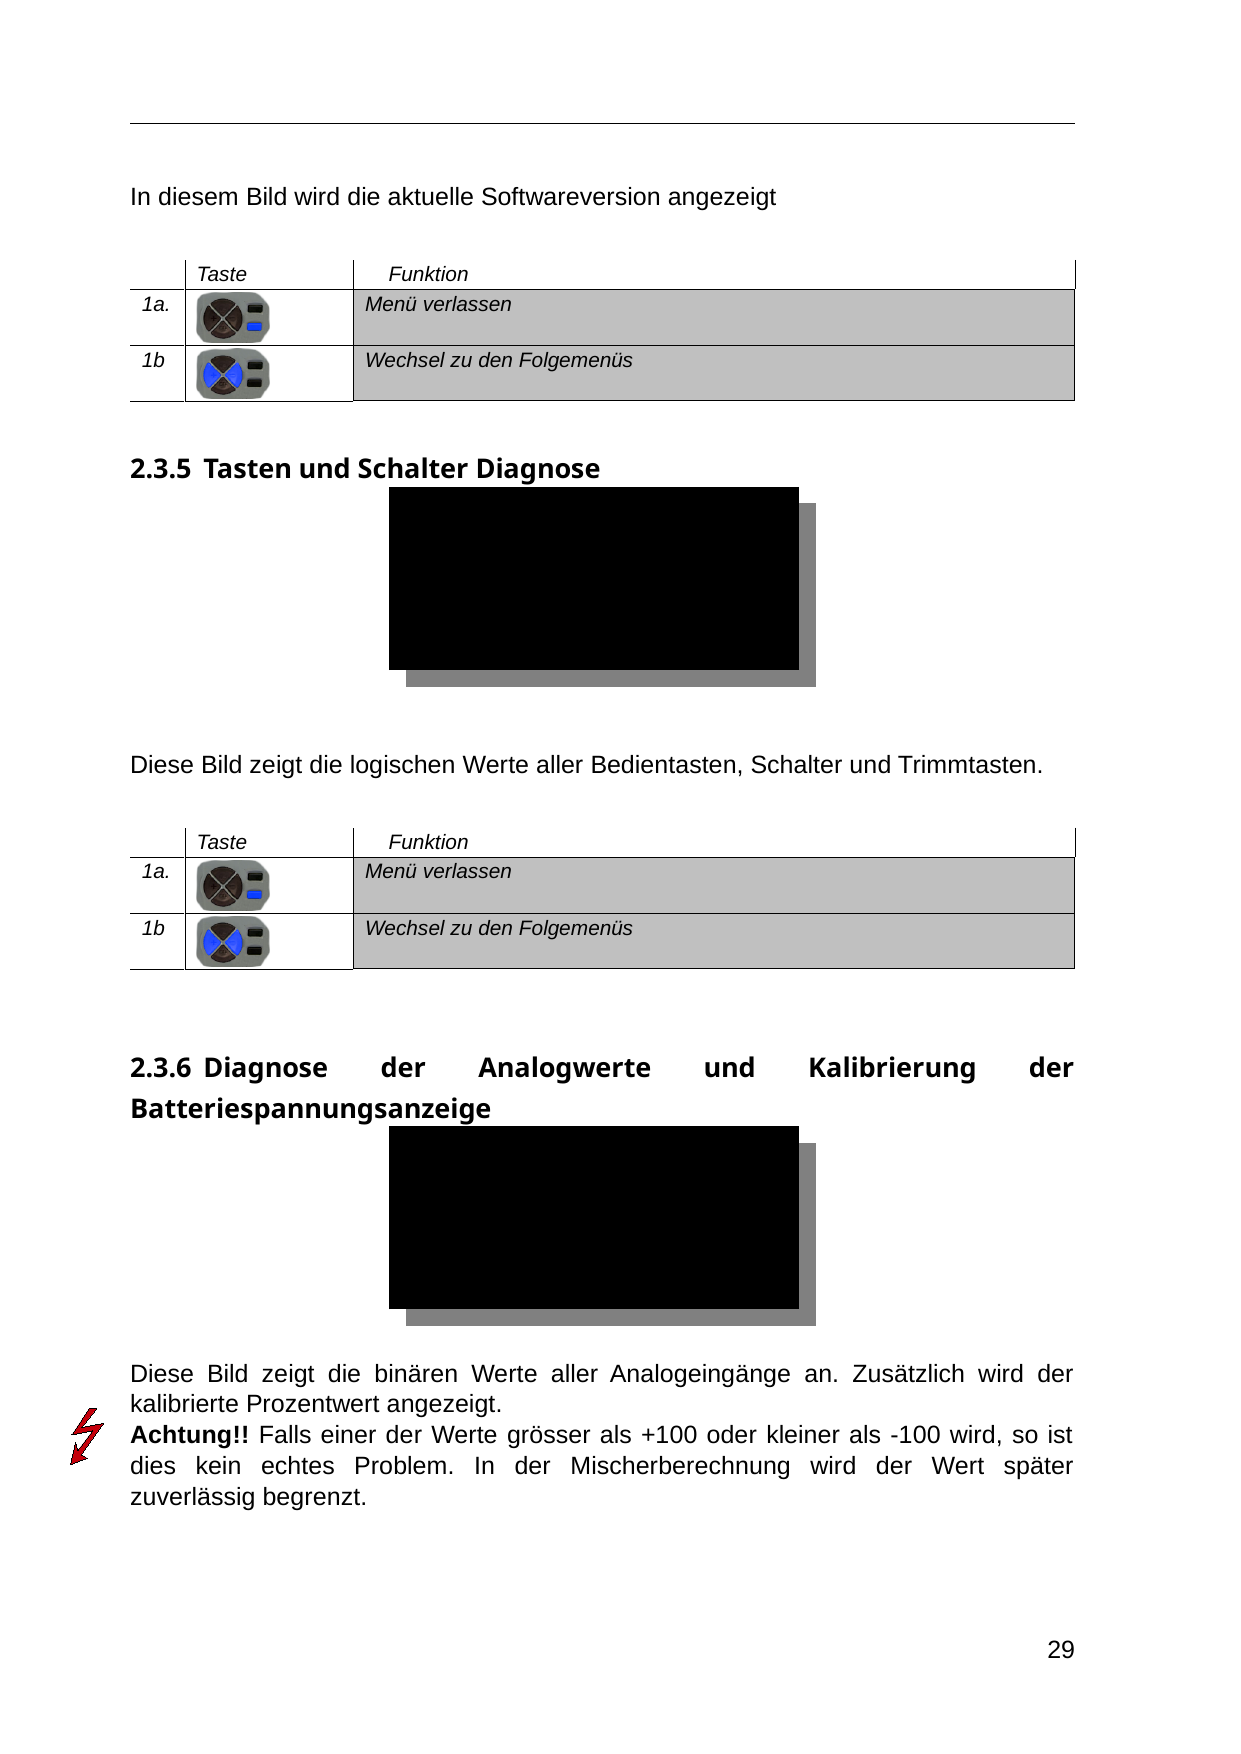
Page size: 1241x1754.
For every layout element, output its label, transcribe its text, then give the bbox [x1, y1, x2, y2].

table_cell [186, 346, 353, 401]
table_cell 1a. [130, 858, 184, 913]
picture [196, 292, 271, 343]
table_header Funktion [354, 260, 1075, 289]
table_header [130, 828, 184, 857]
text Diese Bild zeigt die logischen Werte aller Bedientasten, Schalter und Trimmtasten. [130, 751, 1075, 779]
table_header Taste [186, 828, 353, 857]
subtitle Tasten und Schalter Diagnose [130, 450, 1075, 487]
table_cell Wechsel zu den Folgemenüs [354, 346, 1074, 400]
picture [196, 860, 271, 911]
table_cell [186, 914, 353, 969]
table_cell Menü verlassen [354, 858, 1074, 913]
table_cell 1b [130, 914, 184, 969]
table_header Taste [186, 260, 353, 289]
text Diese Bild zeigt die binären Werte aller Analogeingänge an. Zusätzlich wird der kalibrierte Prozentwert angezeigt. Achtung!! Falls einer der Werte grösser als +100 oder kleiner als -100 wird, so ist dies kein echtes Problem. In der Mischerberechnung wird der Wert später zuverlässig begrenzt. [130, 1359, 1075, 1510]
picture [196, 348, 271, 399]
table_cell 1a. [130, 290, 184, 345]
table_cell [186, 858, 353, 913]
table_cell 1b [130, 346, 184, 401]
table_cell [186, 290, 353, 345]
picture [196, 916, 271, 967]
table_header Funktion [354, 828, 1075, 857]
table_cell Wechsel zu den Folgemenüs [354, 914, 1074, 968]
text In diesem Bild wird die aktuelle Softwareversion angezeigt [130, 183, 1075, 211]
subtitle Diagnose der Analogwerte und Kalibrierung der Batteriespannungsanzeige [130, 1048, 1075, 1126]
table_cell Menü verlassen [354, 290, 1074, 345]
table_header [130, 260, 184, 289]
